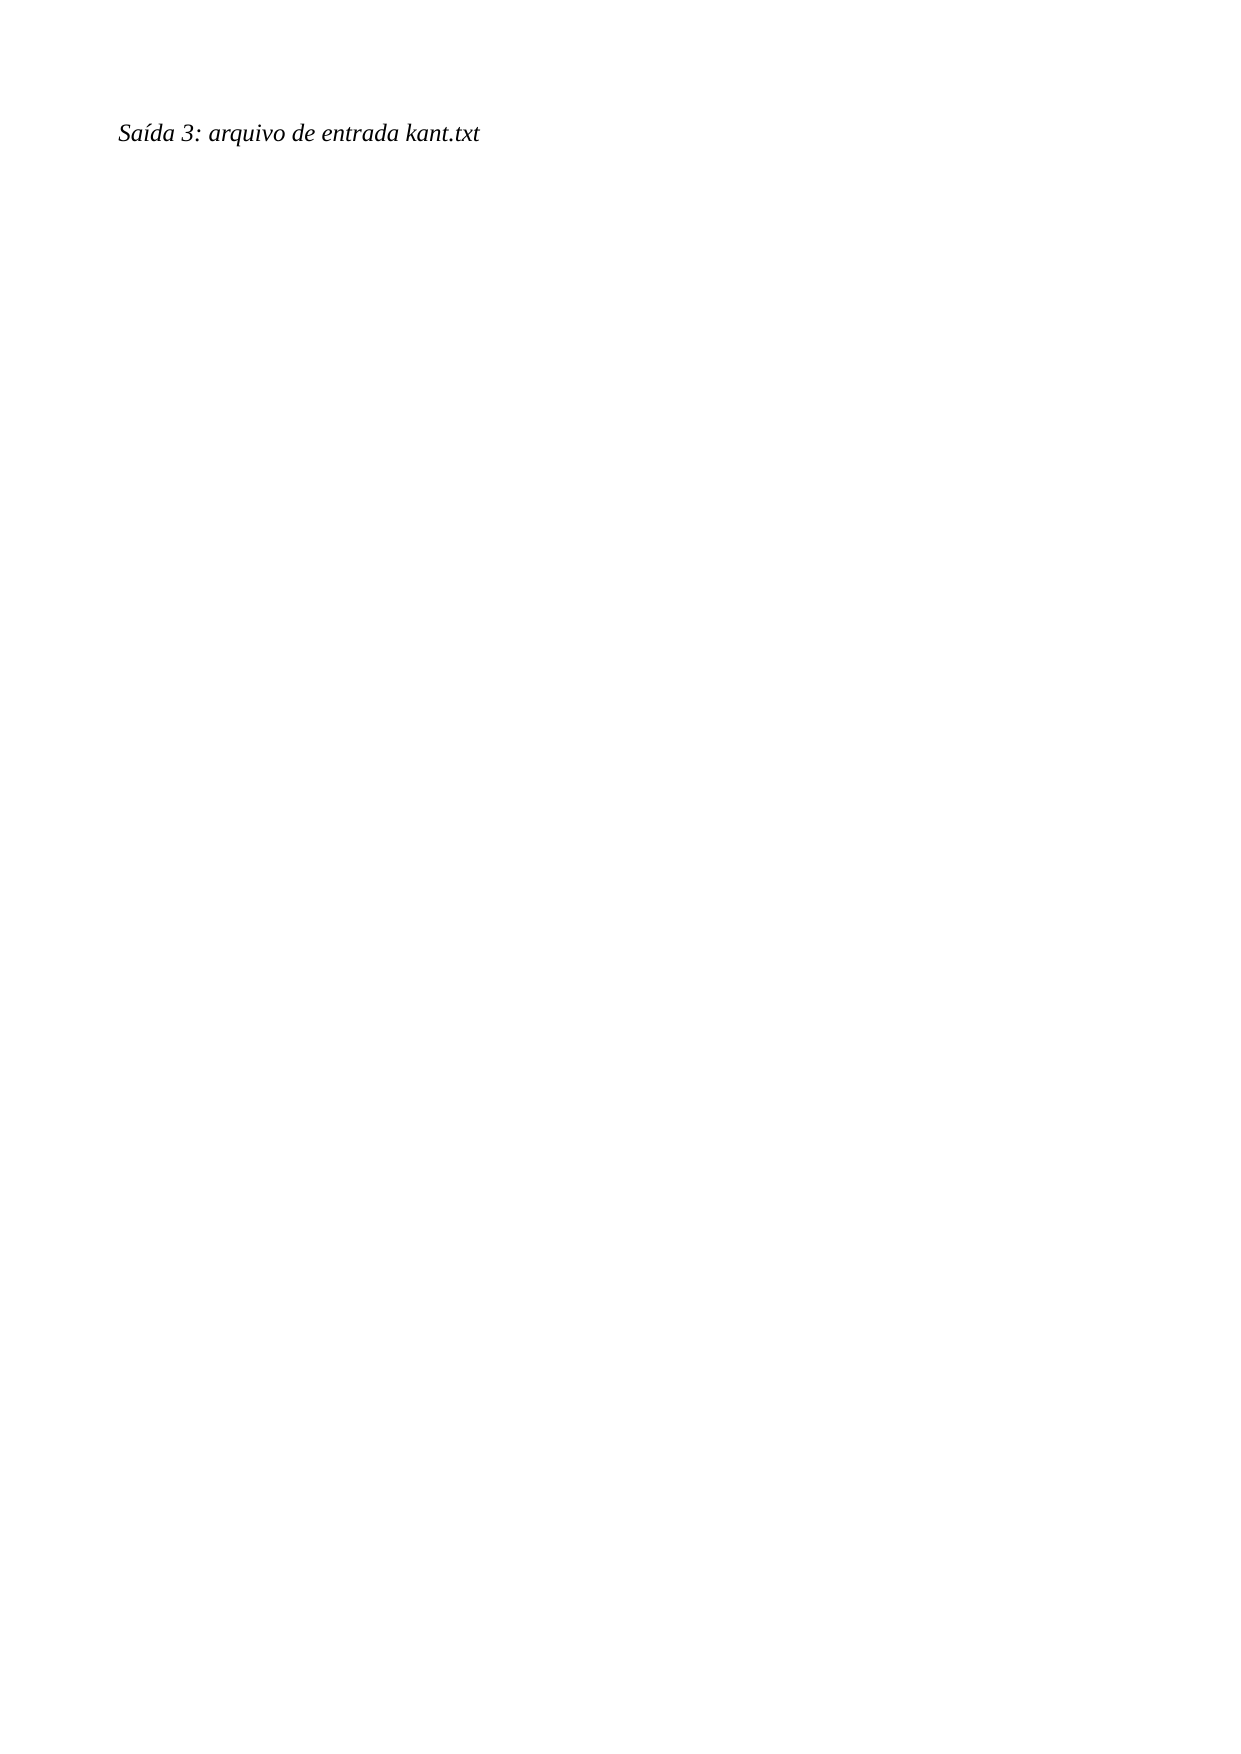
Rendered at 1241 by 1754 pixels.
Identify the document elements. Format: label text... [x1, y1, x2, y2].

text Saída 3: arquivo de entrada kant.txt [118, 118, 1122, 147]
